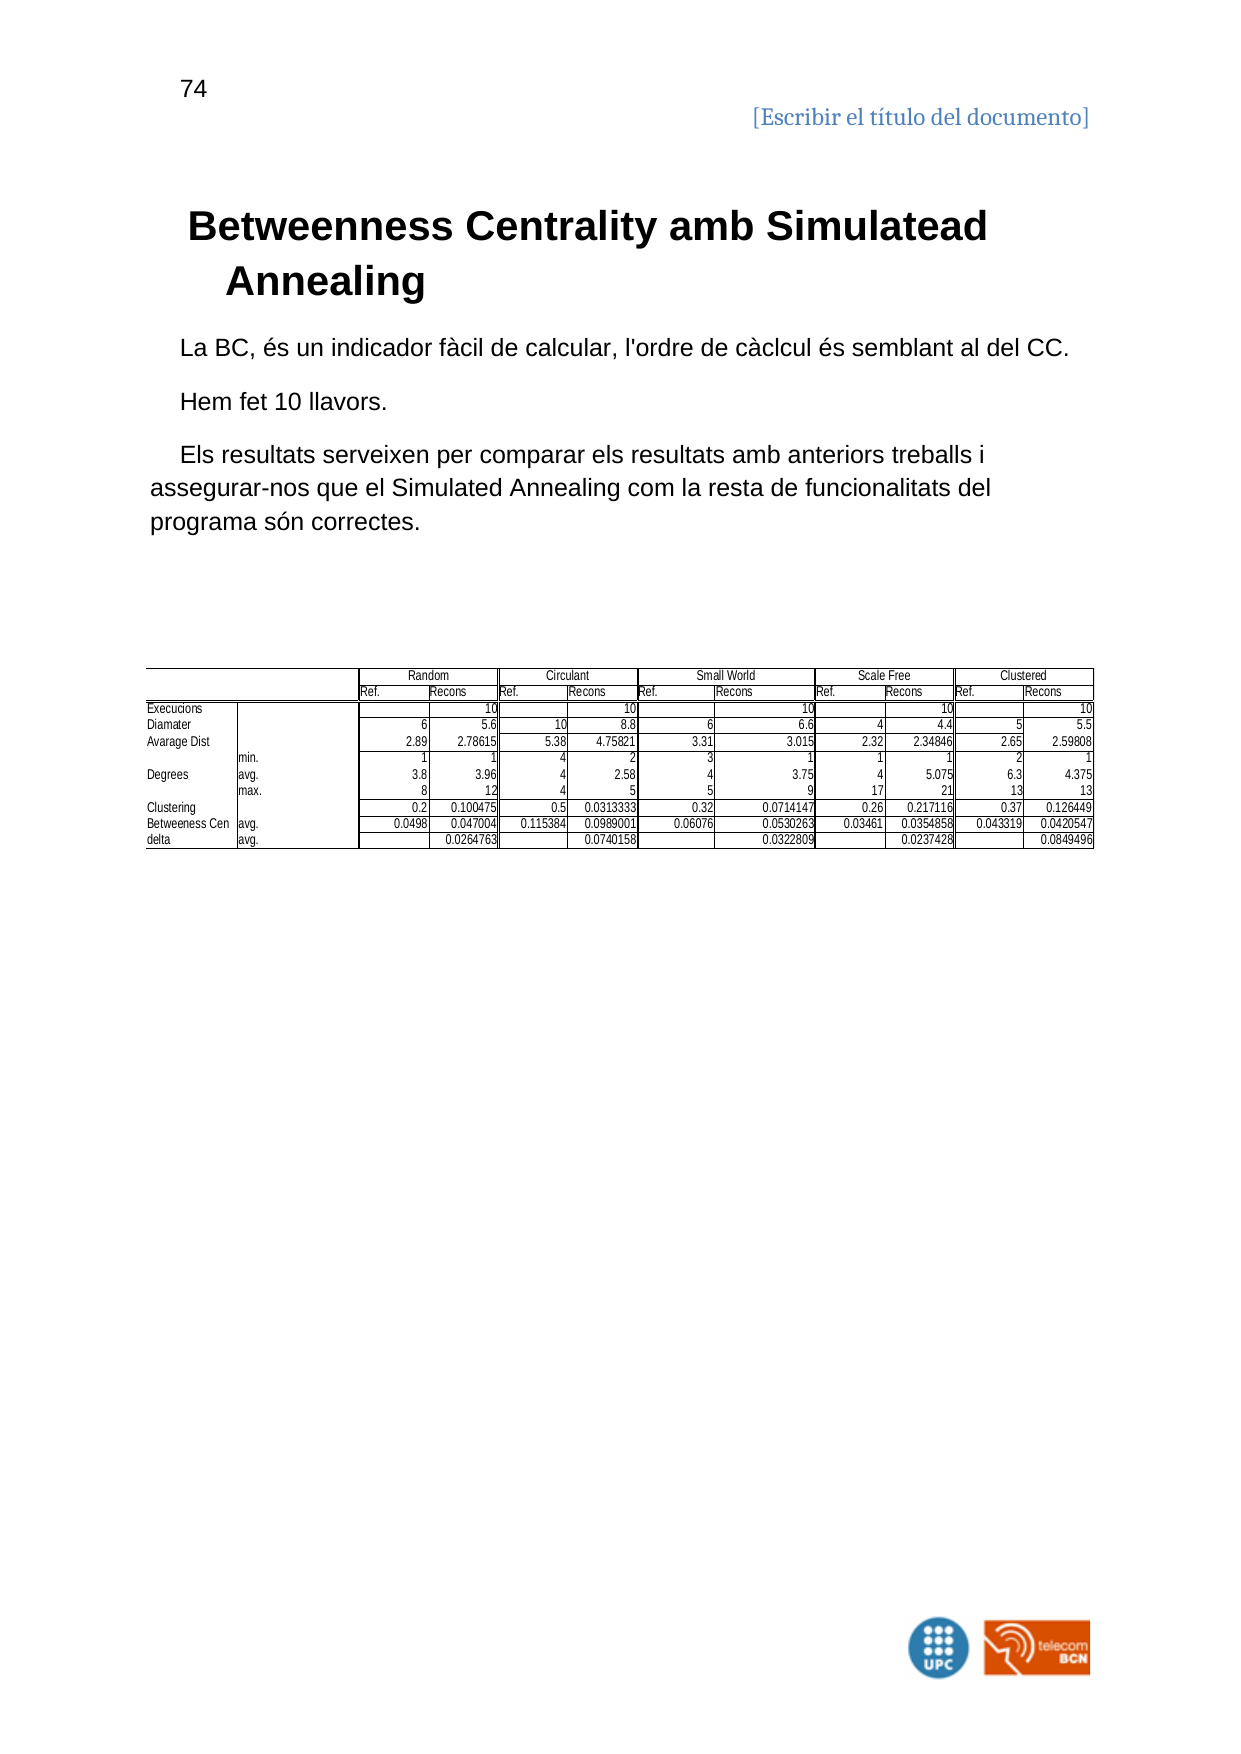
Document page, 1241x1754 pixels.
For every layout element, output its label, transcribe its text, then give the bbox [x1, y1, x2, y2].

picture [904, 1614, 1091, 1681]
subtitle Betweenness Centrality amb Simulatead Annealing [187, 202, 1090, 305]
text Hem fet 10 llavors. [150, 387, 1090, 415]
text Els resultats serveixen per comparar els resultats amb anteriors treballs i assegurar-nos que el Simulated Annealing com la resta de funcionalitats del programa són correctes. [150, 440, 1090, 535]
text La BC, és un indicador fàcil de calcular, l'ordre de càclcul és semblant al del CC. [150, 333, 1090, 361]
